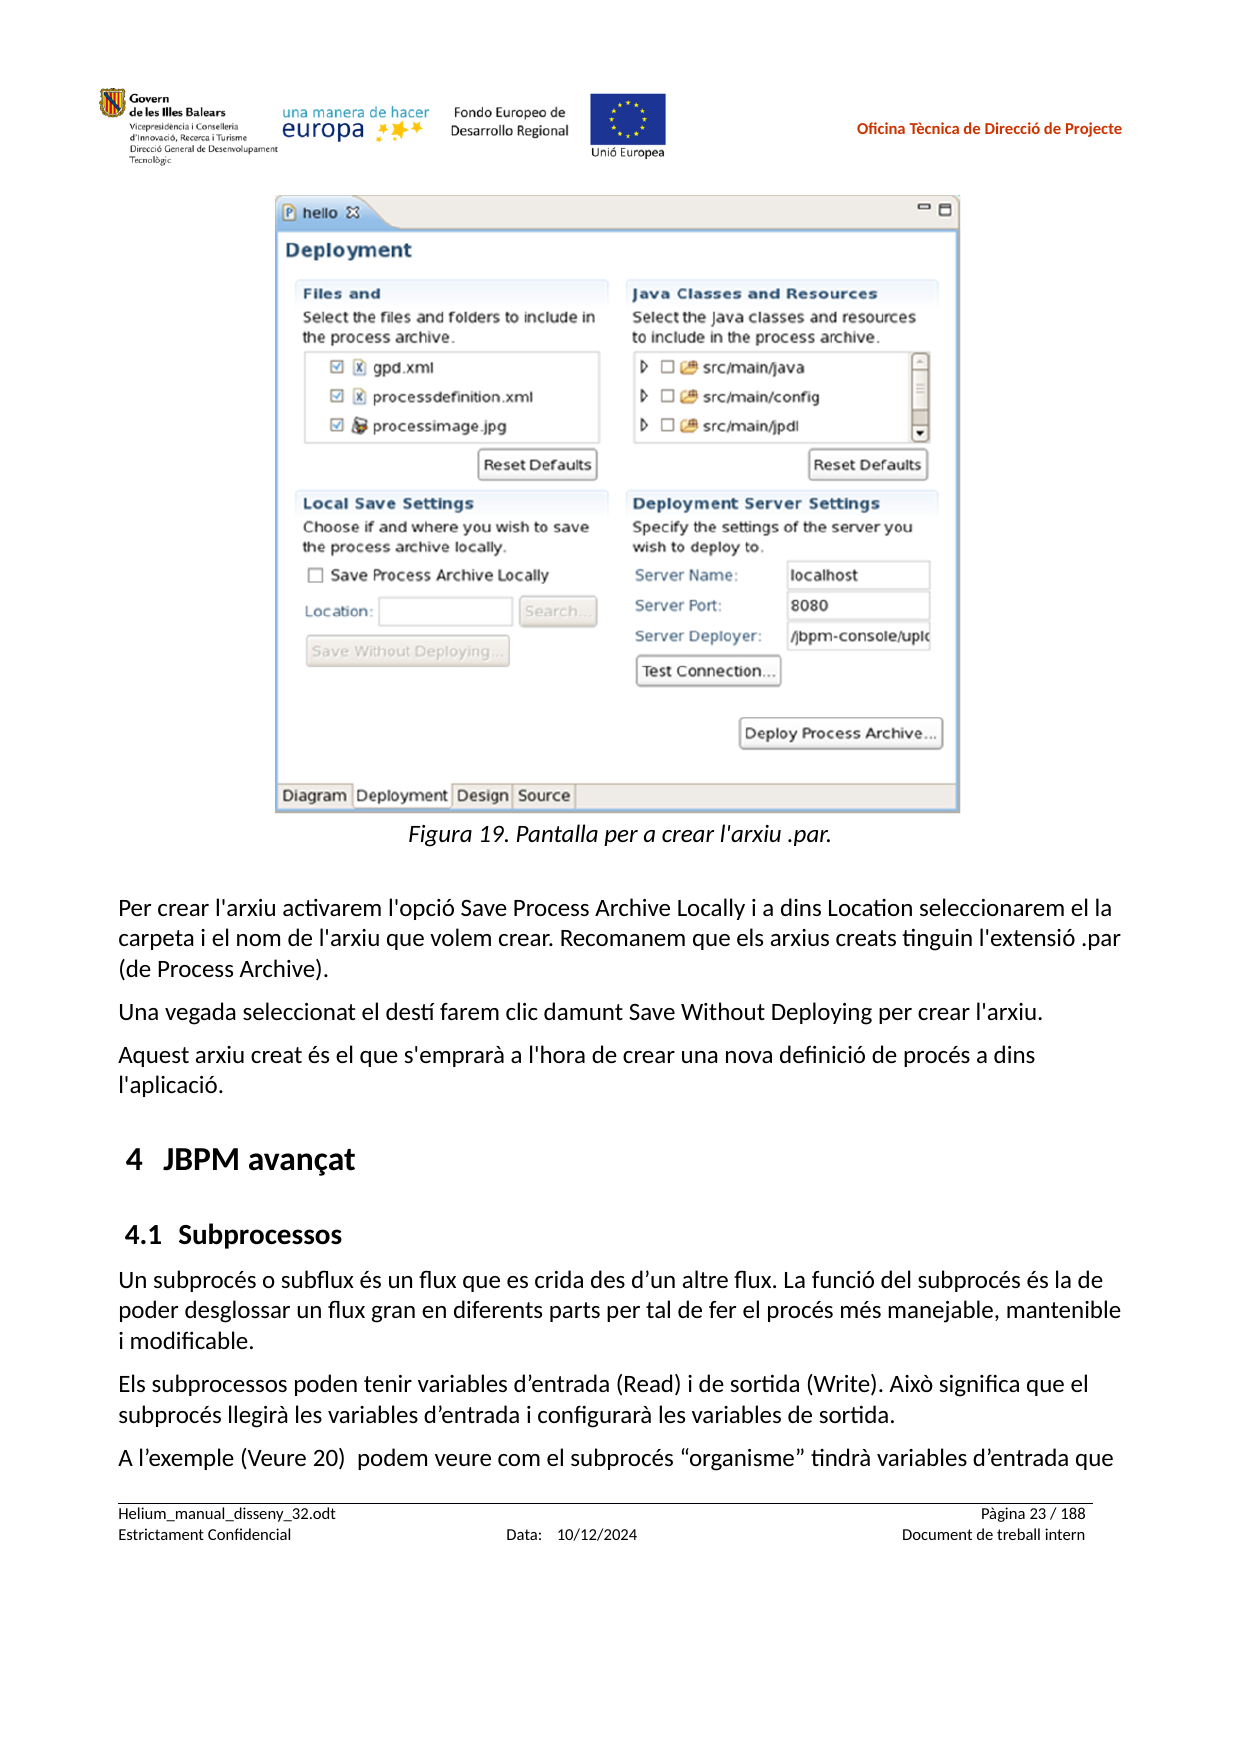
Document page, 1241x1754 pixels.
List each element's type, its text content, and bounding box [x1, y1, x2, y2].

text Una vegada seleccionat el destí farem clic damunt Save Without Deploying per crear l'arxiu. [118, 996, 1122, 1027]
picture [99, 87, 668, 166]
text Figura 19. Pantalla per a crear l'arxiu .par. [274, 819, 967, 849]
text Els subprocessos poden tenir variables d’entrada (Read) i de sortida (Write). Això significa que el subprocés llegirà les variables d’entrada i configurarà les variables de sortida. [118, 1368, 1122, 1429]
picture [273, 193, 967, 819]
text A l’exemple (Veure 20) podem veure com el subprocés “organisme” tindrà variables d’entrada que [118, 1442, 1122, 1472]
text Aquest arxiu creat és el que s'emprarà a l'hora de crear una nova definició de procés a dins l'aplicació. [118, 1039, 1122, 1100]
text Per crear l'arxiu activarem l'opció Save Process Archive Locally i a dins Location seleccionarem el la carpeta i el nom de l'arxiu que volem crear. Recomanem que els arxius creats tinguin l'extensió .par (de Process Archive). [118, 892, 1122, 983]
subtitle Subprocessos [118, 1216, 1122, 1252]
subtitle JBPM avançat [118, 1138, 1122, 1178]
text Un subprocés o subflux és un flux que es crida des d’un altre flux. La funció del subprocés és la de poder desglossar un flux gran en diferents parts per tal de fer el procés més manejable, mantenible i modificable. [118, 1264, 1122, 1356]
